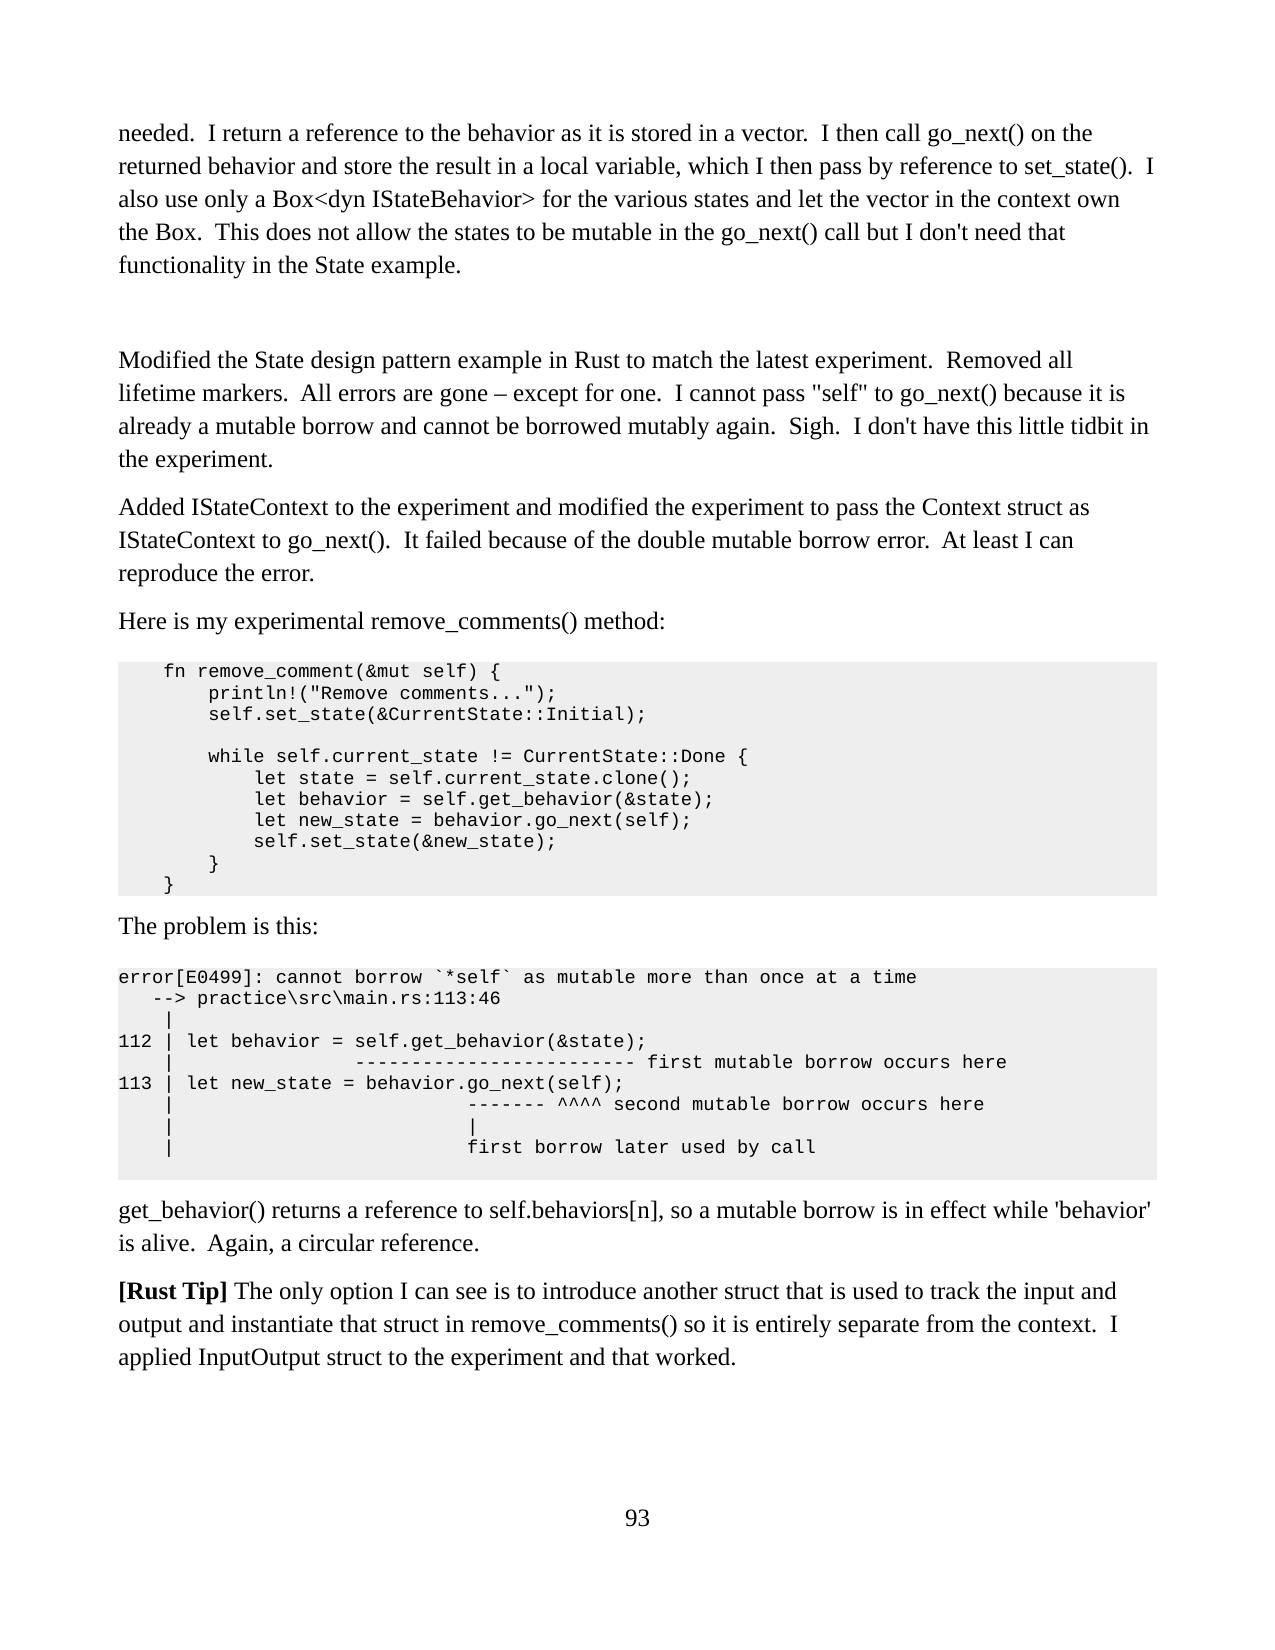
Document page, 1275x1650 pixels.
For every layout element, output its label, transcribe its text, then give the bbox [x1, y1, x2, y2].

text | ------------------------- first mutable borrow occurs here [118, 1053, 1157, 1074]
text self.set_state(&new_state); [118, 832, 1157, 853]
text error[E0499]: cannot borrow `*self` as mutable more than once at a time [118, 968, 1157, 989]
text --> practice\src\main.rs:113:46 [118, 989, 1157, 1010]
text The problem is this: [118, 911, 1157, 940]
text let state = self.current_state.clone(); [118, 768, 1157, 790]
text self.set_state(&CurrentState::Initial); [118, 705, 1157, 726]
text let behavior = self.get_behavior(&state); [118, 790, 1157, 811]
text 113 | let new_state = behavior.go_next(self); [118, 1074, 1157, 1095]
text | ------- ^^^^ second mutable borrow occurs here [118, 1095, 1157, 1116]
text fn remove_comment(&mut self) { [118, 662, 1157, 683]
text let new_state = behavior.go_next(self); [118, 811, 1157, 832]
text needed. I return a reference to the behavior as it is stored in a vector. I then call go_next() on the returned behavior and store the result in a local variable, which I then pass by reference to set_state(). I also use only a Box<dyn IStateBehavior> for the various states and let the vector in the context own the Box. This does not allow the states to be mutable in the go_next() call but I don't need that functionality in the State example. [118, 118, 1157, 279]
text Added IStateContext to the experiment and modified the experiment to pass the Context struct as IStateContext to go_next(). It failed because of the double mutable borrow error. At least I can reproduce the error. [118, 492, 1157, 587]
text | | [118, 1116, 1157, 1138]
text Here is my experimental remove_comments() method: [118, 606, 1157, 634]
text } [118, 853, 1157, 875]
text [Rust Tip] The only option I can see is to introduce another struct that is used to track the input and output and instantiate that struct in remove_comments() so it is entirely separate from the context. I applied InputOutput struct to the experiment and that worked. [118, 1276, 1157, 1371]
text while self.current_state != CurrentState::Done { [118, 747, 1157, 768]
text | [118, 1010, 1157, 1031]
text | first borrow later used by call [118, 1138, 1157, 1159]
text 112 | let behavior = self.get_behavior(&state); [118, 1031, 1157, 1053]
text } [118, 875, 1157, 896]
text Modified the State design pattern example in Rust to match the latest experiment. Removed all lifetime markers. All errors are gone – except for one. I cannot pass "self" to go_next() because it is already a mutable borrow and cannot be borrowed mutably again. Sigh. I don't have this little tidbit in the experiment. [118, 345, 1157, 473]
text println!("Remove comments..."); [118, 683, 1157, 705]
text get_behavior() returns a reference to self.behaviors[n], so a mutable borrow is in effect while 'behavior' is alive. Again, a circular reference. [118, 1195, 1157, 1257]
